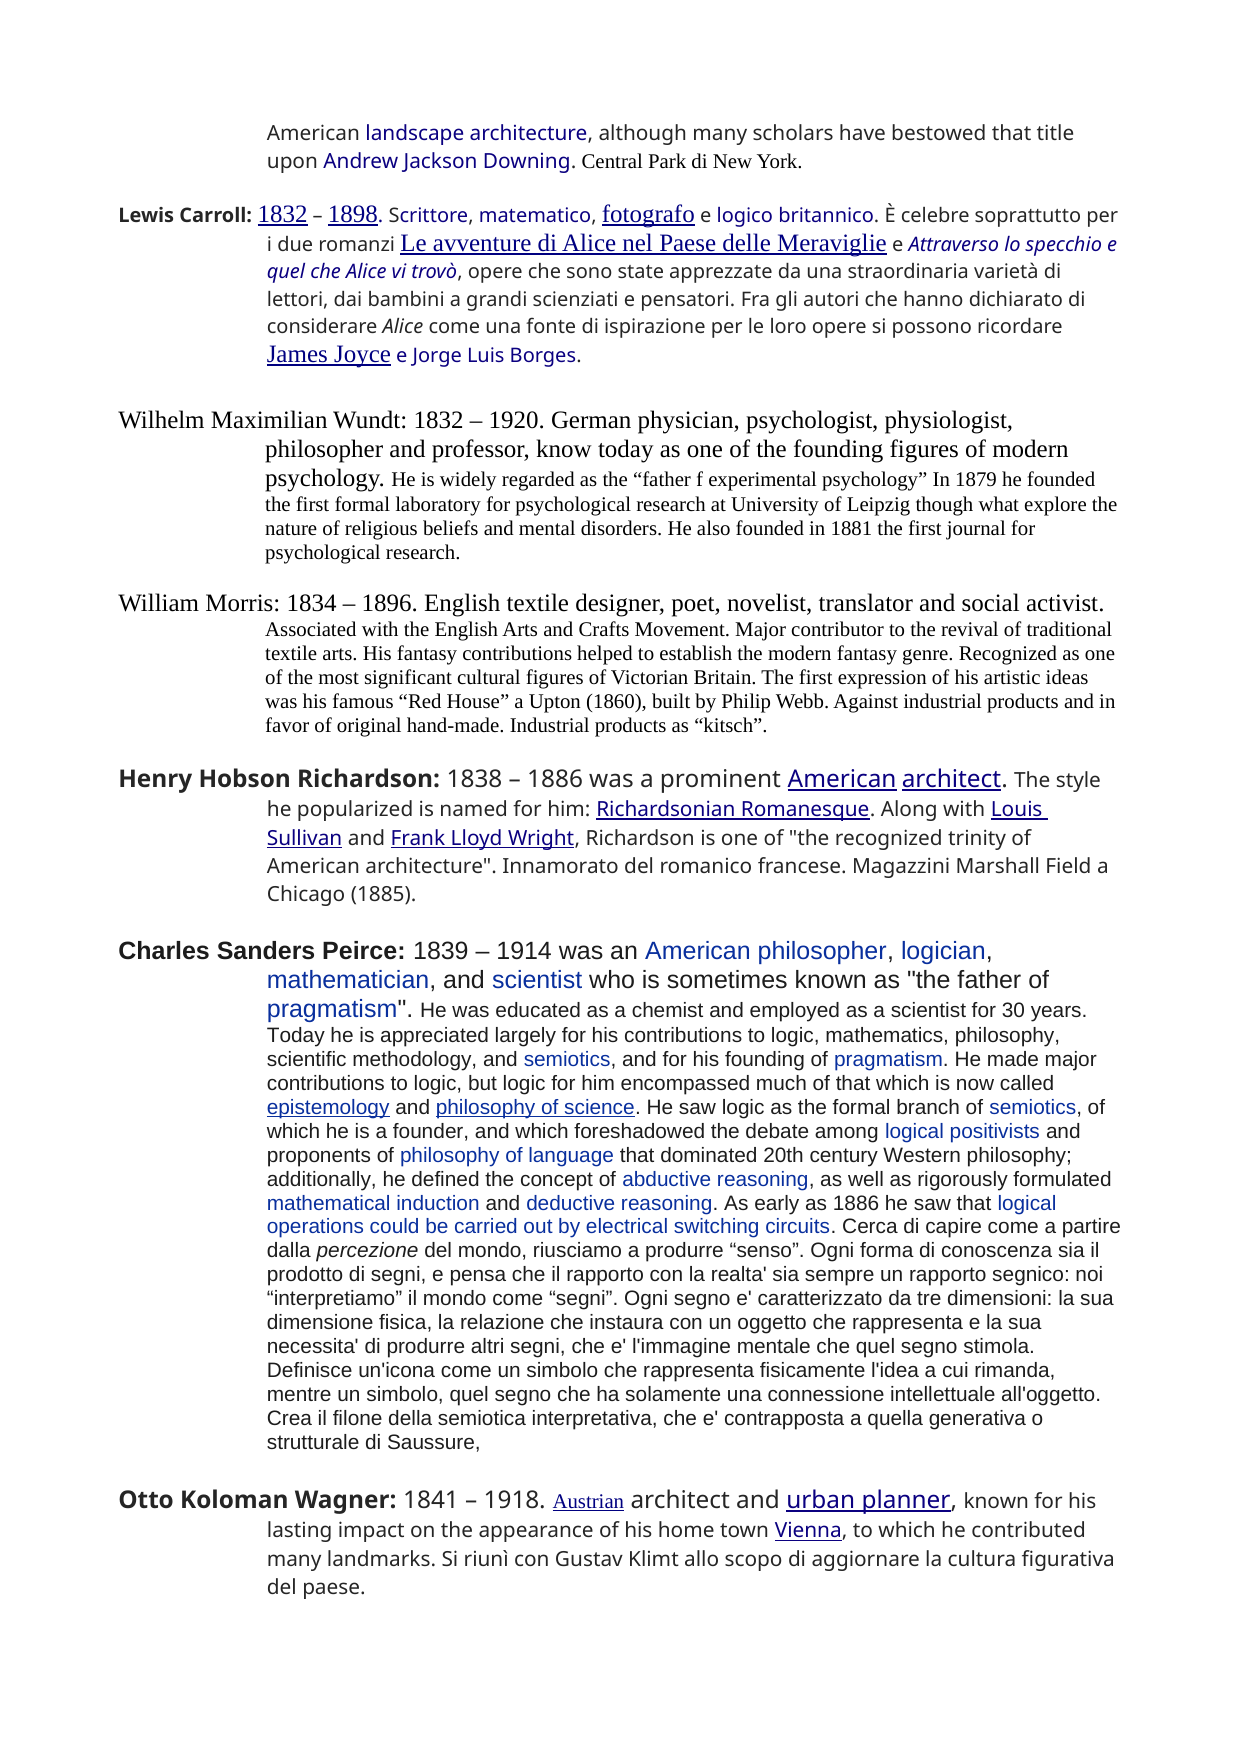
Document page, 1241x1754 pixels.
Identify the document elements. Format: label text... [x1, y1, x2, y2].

text Charles Sanders Peirce: 1839 – 1914 was an American philosopher, logician, mathematician, and scientist who is sometimes known as "the father of pragmatism". He was educated as a chemist and employed as a scientist for 30 years. Today he is appreciated largely for his contributions to logic, mathematics, philosophy, scientific methodology, and semiotics, and for his founding of pragmatism. He made major contributions to logic, but logic for him encompassed much of that which is now called epistemology and philosophy of science. He saw logic as the formal branch of semiotics, of which he is a founder, and which foreshadowed the debate among logical positivists and proponents of philosophy of language that dominated 20th century Western philosophy; additionally, he defined the concept of abductive reasoning, as well as rigorously formulated mathematical induction and deductive reasoning. As early as 1886 he saw that logical operations could be carried out by electrical switching circuits. Cerca di capire come a partire dalla percezione del mondo, riusciamo a produrre “senso”. Ogni forma di conoscenza sia il prodotto di segni, e pensa che il rapporto con la realta' sia sempre un rapporto segnico: noi “interpretiamo” il mondo come “segni”. Ogni segno e' caratterizzato da tre dimensioni: la sua dimensione fisica, la relazione che instaura con un oggetto che rappresenta e la sua necessita' di produrre altri segni, che e' l'immagine mentale che quel segno stimola. Definisce un'icona come un simbolo che rappresenta fisicamente l'idea a cui rimanda, mentre un simbolo, quel segno che ha solamente una connessione intellettuale all'oggetto. Crea il filone della semiotica interpretativa, che e' contrapposta a quella generativa o strutturale di Saussure, [118, 936, 1122, 1454]
text Henry Hobson Richardson: 1838 – 1886 was a prominent American architect. The style he popularized is named for him: Richardsonian Romanesque. Along with Louis Sullivan and Frank Lloyd Wright, Richardson is one of "the recognized trinity of American architecture". Innamorato del romanico francese. Magazzini Marshall Field a Chicago (1885). [118, 761, 1122, 908]
text William Morris: 1834 – 1896. English textile designer, poet, novelist, translator and social activist. Associated with the English Arts and Crafts Movement. Major contributor to the revival of traditional textile arts. His fantasy contributions helped to establish the modern fantasy genre. Recognized as one of the most significant cultural figures of Victorian Britain. The first expression of his artistic ideas was his famous “Red House” a Upton (1860), built by Philip Webb. Against industrial products and in favor of original hand-made. Industrial products as “kitsch”. [118, 588, 1122, 737]
text Lewis Carroll: 1832 – 1898. Scrittore, matematico, fotografo e logico britannico. È celebre soprattutto per i due romanzi Le avventure di Alice nel Paese delle Meraviglie e Attraverso lo specchio e quel che Alice vi trovò, opere che sono state apprezzate da una straordinaria varietà di lettori, dai bambini a grandi scienziati e pensatori. Fra gli autori che hanno dichiarato di considerare Alice come una fonte di ispirazione per le loro opere si possono ricordare James Joyce e Jorge Luis Borges. [118, 199, 1122, 369]
text American landscape architecture, although many scholars have bestowed that title upon Andrew Jackson Downing. Central Park di New York. [118, 118, 1122, 175]
text Otto Koloman Wagner: 1841 – 1918. Austrian architect and urban planner, known for his lasting impact on the appearance of his home town Vienna, to which he contributed many landmarks. Si riunì con Gustav Klimt allo scopo di aggiornare la cultura figurativa del paese. [118, 1482, 1122, 1601]
text Wilhelm Maximilian Wundt: 1832 – 1920. German physician, psychologist, physiologist, philosopher and professor, know today as one of the founding figures of modern psychology. He is widely regarded as the “father f experimental psychology” In 1879 he founded the first formal laboratory for psychological research at University of Leipzig though what explore the nature of religious beliefs and mental disorders. He also founded in 1881 the first journal for psychological research. [118, 405, 1122, 564]
